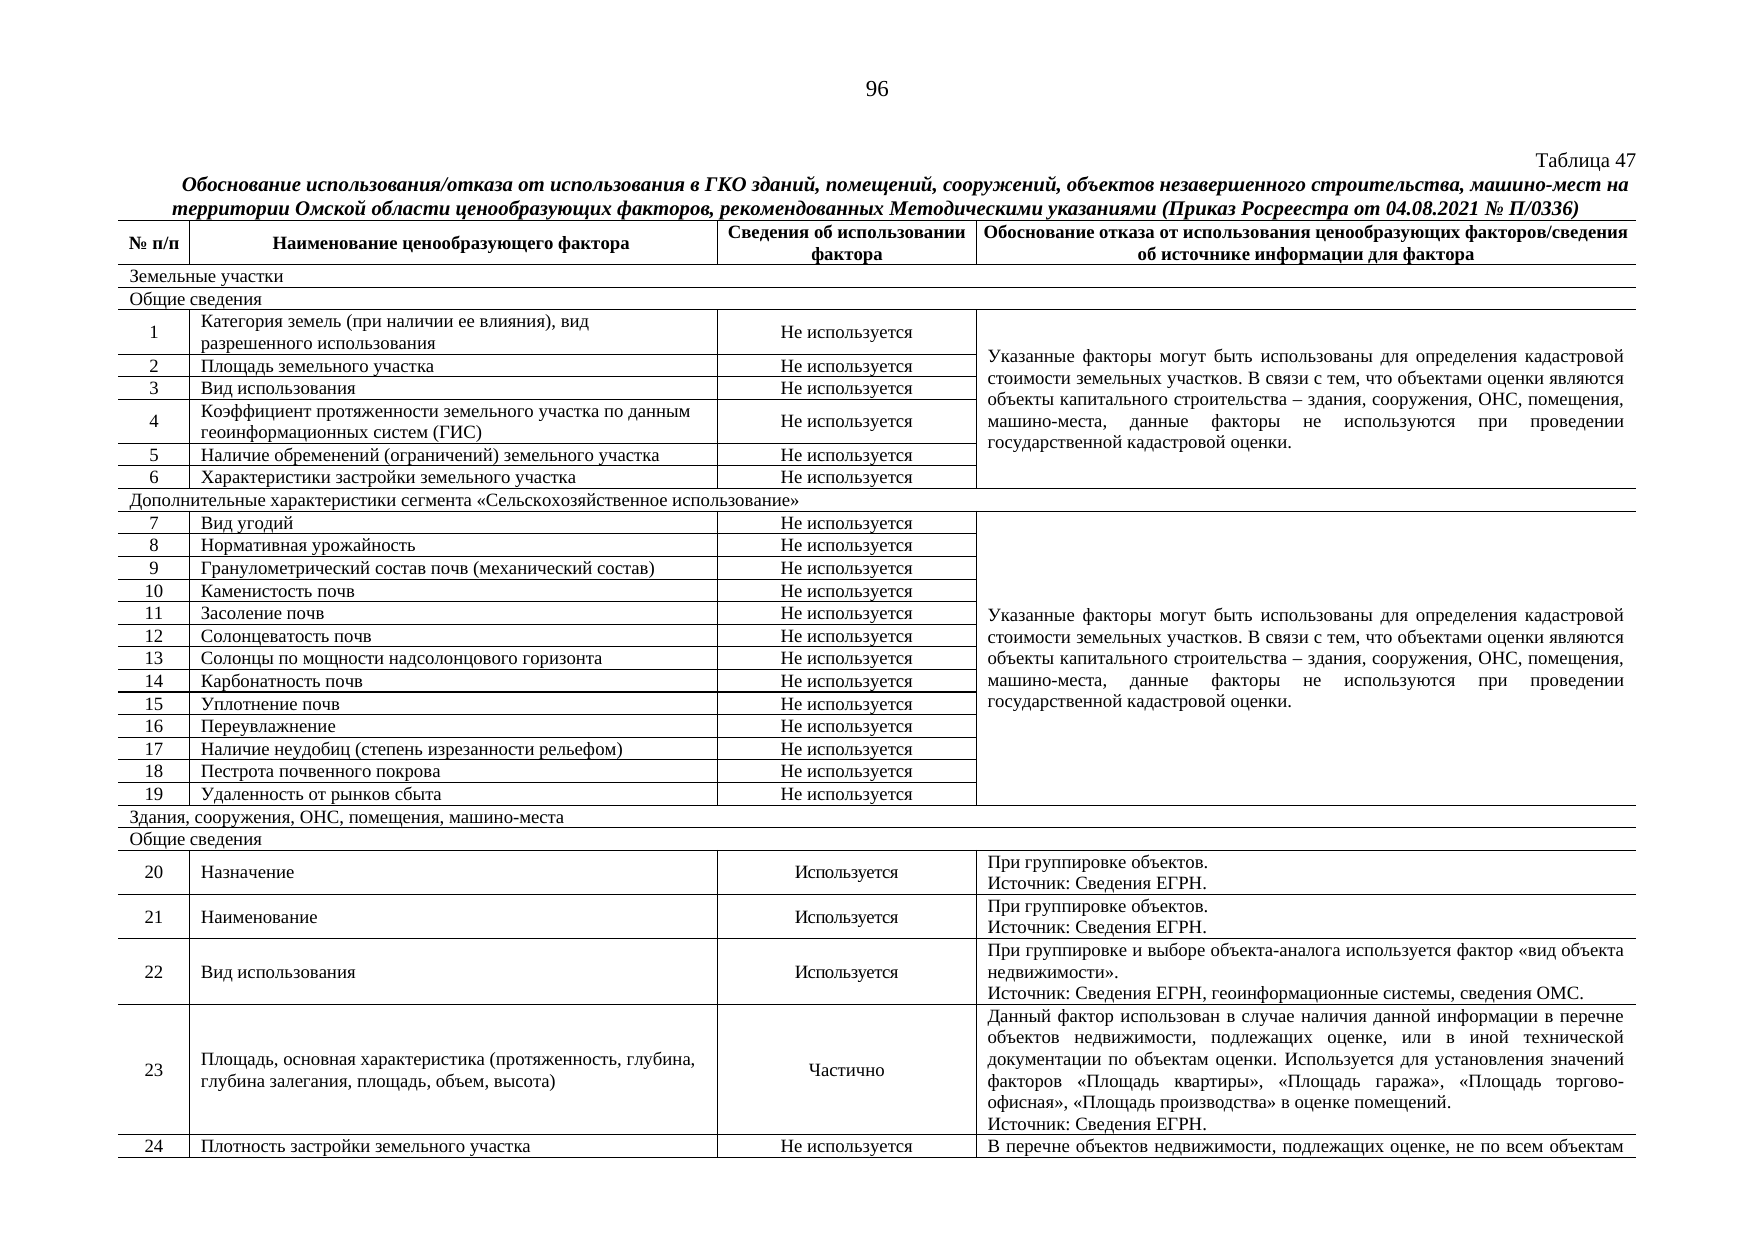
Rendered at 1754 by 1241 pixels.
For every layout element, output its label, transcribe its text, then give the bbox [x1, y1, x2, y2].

table_cell Карбонатность почв [190, 670, 717, 691]
table_cell Здания, сооружения, ОНС, помещения, машино-места [118, 806, 1636, 827]
table_cell Не используется [718, 625, 976, 646]
table_cell Не используется [718, 512, 976, 533]
table_cell Дополнительные характеристики сегмента «Сельскохозяйственное использование» [118, 489, 1636, 511]
table_cell Используется [718, 895, 976, 938]
table_cell Вид использования [190, 377, 717, 399]
table_cell 11 [118, 602, 189, 624]
table_cell Характеристики застройки земельного участка [190, 466, 717, 488]
table_cell 18 [118, 760, 189, 782]
table_cell 9 [118, 557, 189, 578]
table_cell Наличие обременений (ограничений) земельного участка [190, 444, 717, 465]
table_cell Плотность застройки земельного участка [190, 1135, 717, 1157]
table_cell Наличие неудобиц (степень изрезанности рельефом) [190, 738, 717, 759]
table_cell 13 [118, 647, 189, 669]
table_cell Не используется [718, 783, 976, 804]
table_cell 17 [118, 738, 189, 759]
table_cell 8 [118, 534, 189, 556]
table_cell Не используется [718, 647, 976, 669]
table_cell Засоление почв [190, 602, 717, 624]
table_cell 19 [118, 783, 189, 804]
table_cell Не используется [718, 738, 976, 759]
table_cell Частично [718, 1005, 976, 1134]
table_cell Не используется [718, 693, 976, 714]
table_cell Не используется [718, 1135, 976, 1157]
table_cell Гранулометрический состав почв (механический состав) [190, 557, 717, 578]
table_cell 5 [118, 444, 189, 465]
table_cell Не используется [718, 355, 976, 376]
table_cell Наименование [190, 895, 717, 938]
table_cell 24 [118, 1135, 189, 1157]
table_header Сведения об использовании фактора [718, 221, 976, 264]
table_cell Не используется [718, 400, 976, 443]
table_cell Общие сведения [118, 288, 1636, 309]
table_cell 23 [118, 1005, 189, 1134]
table_cell 12 [118, 625, 189, 646]
text Таблица 47 [118, 148, 1636, 172]
table_cell Данный фактор использован в случае наличия данной информации в перечне объектов недвижимости, подлежащих оценке, или в иной технической документации по объектам оценки. Используется для установления значений факторов «Площадь квартиры», «Площадь гаража», «Площадь торгово-офисная», «Площадь производства» в оценке помещений. Источник: Сведения ЕГРН. [977, 1005, 1636, 1134]
table_cell 6 [118, 466, 189, 488]
table_header Наименование ценообразующего фактора [190, 221, 717, 264]
table_cell При группировке и выборе объекта-аналога используется фактор «вид объекта недвижимости». Источник: Сведения ЕГРН, геоинформационные системы, сведения ОМС. [977, 939, 1636, 1004]
table_cell 1 [118, 310, 189, 353]
table_cell Не используется [718, 580, 976, 601]
table_cell При группировке объектов. Источник: Сведения ЕГРН. [977, 895, 1636, 938]
table_cell 2 [118, 355, 189, 376]
table_cell Не используется [718, 534, 976, 556]
table_cell Категория земель (при наличии ее влияния), вид разрешенного использования [190, 310, 717, 353]
table_cell Используется [718, 939, 976, 1004]
table_cell 3 [118, 377, 189, 399]
table_cell Не используется [718, 444, 976, 465]
table_cell 22 [118, 939, 189, 1004]
text Обоснование использования/отказа от использования в ГКО зданий, помещений, сооружений, объектов незавершенного строительства, машино-мест на территории Омской области ценообразующих факторов, рекомендованных Методическими указаниями (Приказ Росреестра от 04.08.2021 № П/0336) [118, 172, 1636, 220]
table_cell 10 [118, 580, 189, 601]
table_cell 4 [118, 400, 189, 443]
table_cell Переувлажнение [190, 715, 717, 737]
table_cell 16 [118, 715, 189, 737]
table_cell Солонцы по мощности надсолонцового горизонта [190, 647, 717, 669]
table_cell Общие сведения [118, 828, 1636, 850]
table_cell Коэффициент протяженности земельного участка по данным геоинформационных систем (ГИС) [190, 400, 717, 443]
table_cell Не используется [718, 715, 976, 737]
table_cell Уплотнение почв [190, 693, 717, 714]
table_cell При группировке объектов. Источник: Сведения ЕГРН. [977, 851, 1636, 894]
table_cell Указанные факторы могут быть использованы для определения кадастровой стоимости земельных участков. В связи с тем, что объектами оценки являются объекты капитального строительства – здания, сооружения, ОНС, помещения, машино-места, данные факторы не используются при проведении государственной кадастровой оценки. [977, 310, 1636, 488]
table_cell Земельные участки [118, 265, 1636, 287]
table_cell 14 [118, 670, 189, 691]
table_cell 20 [118, 851, 189, 894]
table_cell Площадь, основная характеристика (протяженность, глубина, глубина залегания, площадь, объем, высота) [190, 1005, 717, 1134]
table_cell Не используется [718, 602, 976, 624]
table_cell Вид использования [190, 939, 717, 1004]
table_cell Используется [718, 851, 976, 894]
table_cell Пестрота почвенного покрова [190, 760, 717, 782]
table_header № п/п [118, 221, 189, 264]
table_cell Не используется [718, 466, 976, 488]
table_cell Не используется [718, 310, 976, 353]
table_cell Солонцеватость почв [190, 625, 717, 646]
table_cell Указанные факторы могут быть использованы для определения кадастровой стоимости земельных участков. В связи с тем, что объектами оценки являются объекты капитального строительства – здания, сооружения, ОНС, помещения, машино-места, данные факторы не используются при проведении государственной кадастровой оценки. [977, 512, 1636, 804]
table_cell Не используется [718, 557, 976, 578]
table_cell Удаленность от рынков сбыта [190, 783, 717, 804]
table_cell Не используется [718, 377, 976, 399]
table_cell Назначение [190, 851, 717, 894]
table_cell Не используется [718, 670, 976, 691]
table_header Обоснование отказа от использования ценообразующих факторов/сведения об источнике информации для фактора [977, 221, 1636, 264]
table_cell Площадь земельного участка [190, 355, 717, 376]
table_cell Нормативная урожайность [190, 534, 717, 556]
table_cell В перечне объектов недвижимости, подлежащих оценке, не по всем объектам [977, 1135, 1636, 1157]
table_cell 7 [118, 512, 189, 533]
table_cell 15 [118, 693, 189, 714]
table_cell Каменистость почв [190, 580, 717, 601]
table_cell Вид угодий [190, 512, 717, 533]
table_cell Не используется [718, 760, 976, 782]
table_cell 21 [118, 895, 189, 938]
